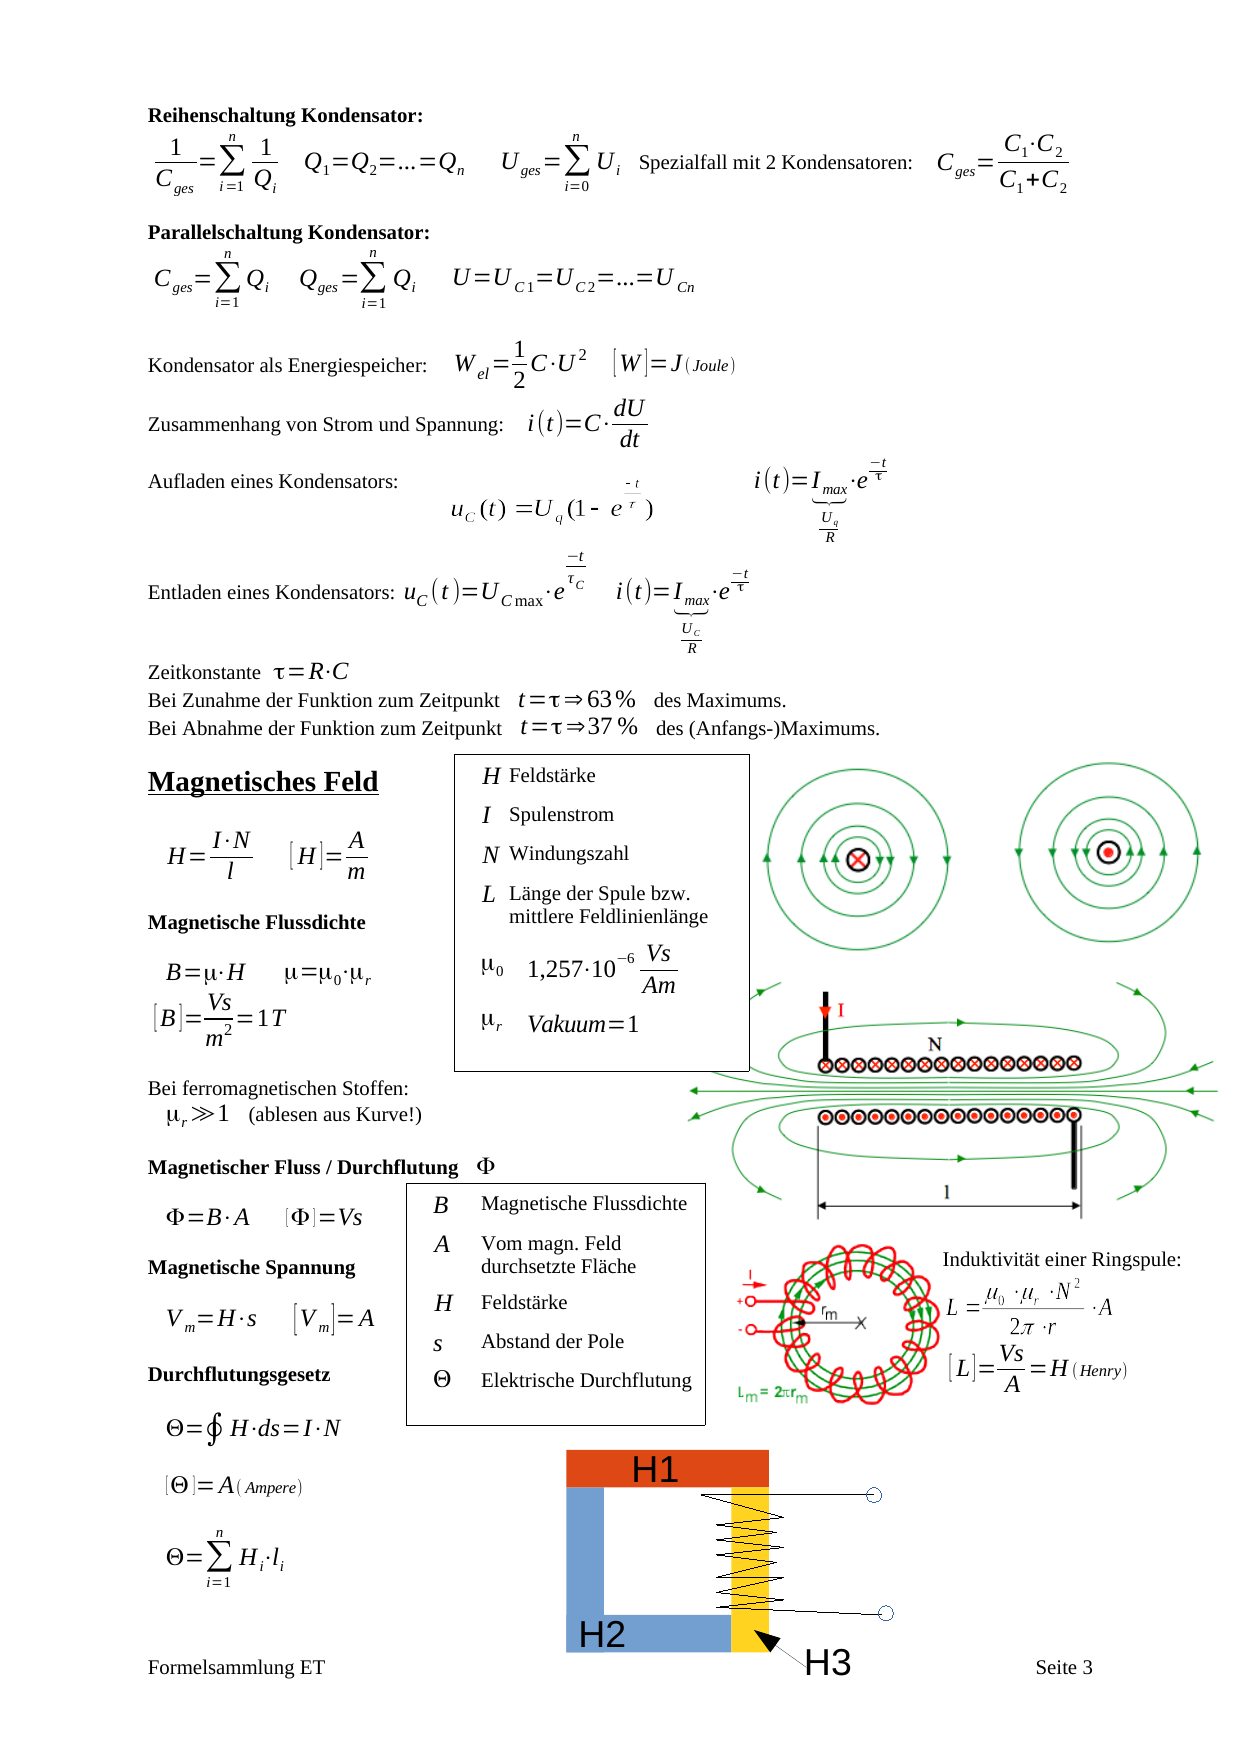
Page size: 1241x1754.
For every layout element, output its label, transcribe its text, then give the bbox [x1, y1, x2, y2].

table_cell Vom magn. Feld durchsetzte Fläche [475, 1225, 705, 1284]
table_cell Länge der Spule bzw. mittlere Feldlinienlänge [503, 875, 749, 934]
table_cell [457, 934, 503, 1005]
text Reihenschaltung Kondensator: Spezialfall mit 2 Kondensatoren: [148, 103, 1093, 196]
text Zusammenhang von Strom und Spannung: [148, 394, 1093, 453]
table_cell [457, 1005, 503, 1044]
text Magnetische Spannung [148, 1255, 406, 1279]
text Bei Zunahme der Funktion zum Zeitpunktdes Maximums. [148, 685, 1093, 713]
text Magnetische Flussdichte [148, 910, 454, 934]
text Magnetischer Fluss / Durchflutung [148, 1155, 673, 1179]
table_cell [457, 796, 503, 836]
table_cell Feldstärke [475, 1284, 705, 1323]
text [706, 1362, 736, 1386]
text Aufladen eines Kondensators: [148, 453, 1093, 548]
table_cell Windungszahl [503, 836, 749, 875]
text Bei ferromagnetischen Stoffen: [148, 1076, 673, 1099]
text Kondensator als Energiespeicher: [148, 335, 1093, 394]
table_cell [409, 1324, 475, 1363]
text Parallelschaltung Kondensator: [148, 220, 1093, 244]
table_header Magnetische Flussdichte [475, 1186, 705, 1225]
text Entladen eines Kondensators: [148, 548, 1093, 657]
table_cell Elektrische Durchflutung [475, 1363, 705, 1398]
picture [760, 765, 955, 957]
table_header Feldstärke [503, 757, 749, 796]
table_cell Spulenstrom [503, 796, 749, 836]
table_cell [503, 1005, 749, 1044]
table_cell [409, 1363, 475, 1398]
text [750, 764, 1007, 798]
table_cell [457, 875, 503, 934]
table_cell [409, 1225, 475, 1284]
text Zeitkonstante [148, 657, 1093, 685]
table_cell [457, 836, 503, 875]
picture [736, 1239, 943, 1409]
text Magnetisches Feld [148, 764, 454, 798]
table_cell [409, 1284, 475, 1323]
picture [1007, 756, 1206, 946]
table_header [457, 757, 503, 796]
table_cell Abstand der Pole [475, 1324, 705, 1363]
text Bei Abnahme der Funktion zum Zeitpunktdes (Anfangs-)Maximums. [148, 713, 1093, 741]
table_header [409, 1186, 475, 1225]
table_cell [503, 934, 749, 1005]
picture [673, 963, 1240, 1227]
text Induktivität einer Ringspule: [942, 1247, 1201, 1398]
text [706, 1255, 736, 1279]
text (ablesen aus Kurve!) [148, 1099, 673, 1131]
text [955, 910, 1007, 934]
text Durchflutungsgesetz [148, 1362, 406, 1386]
